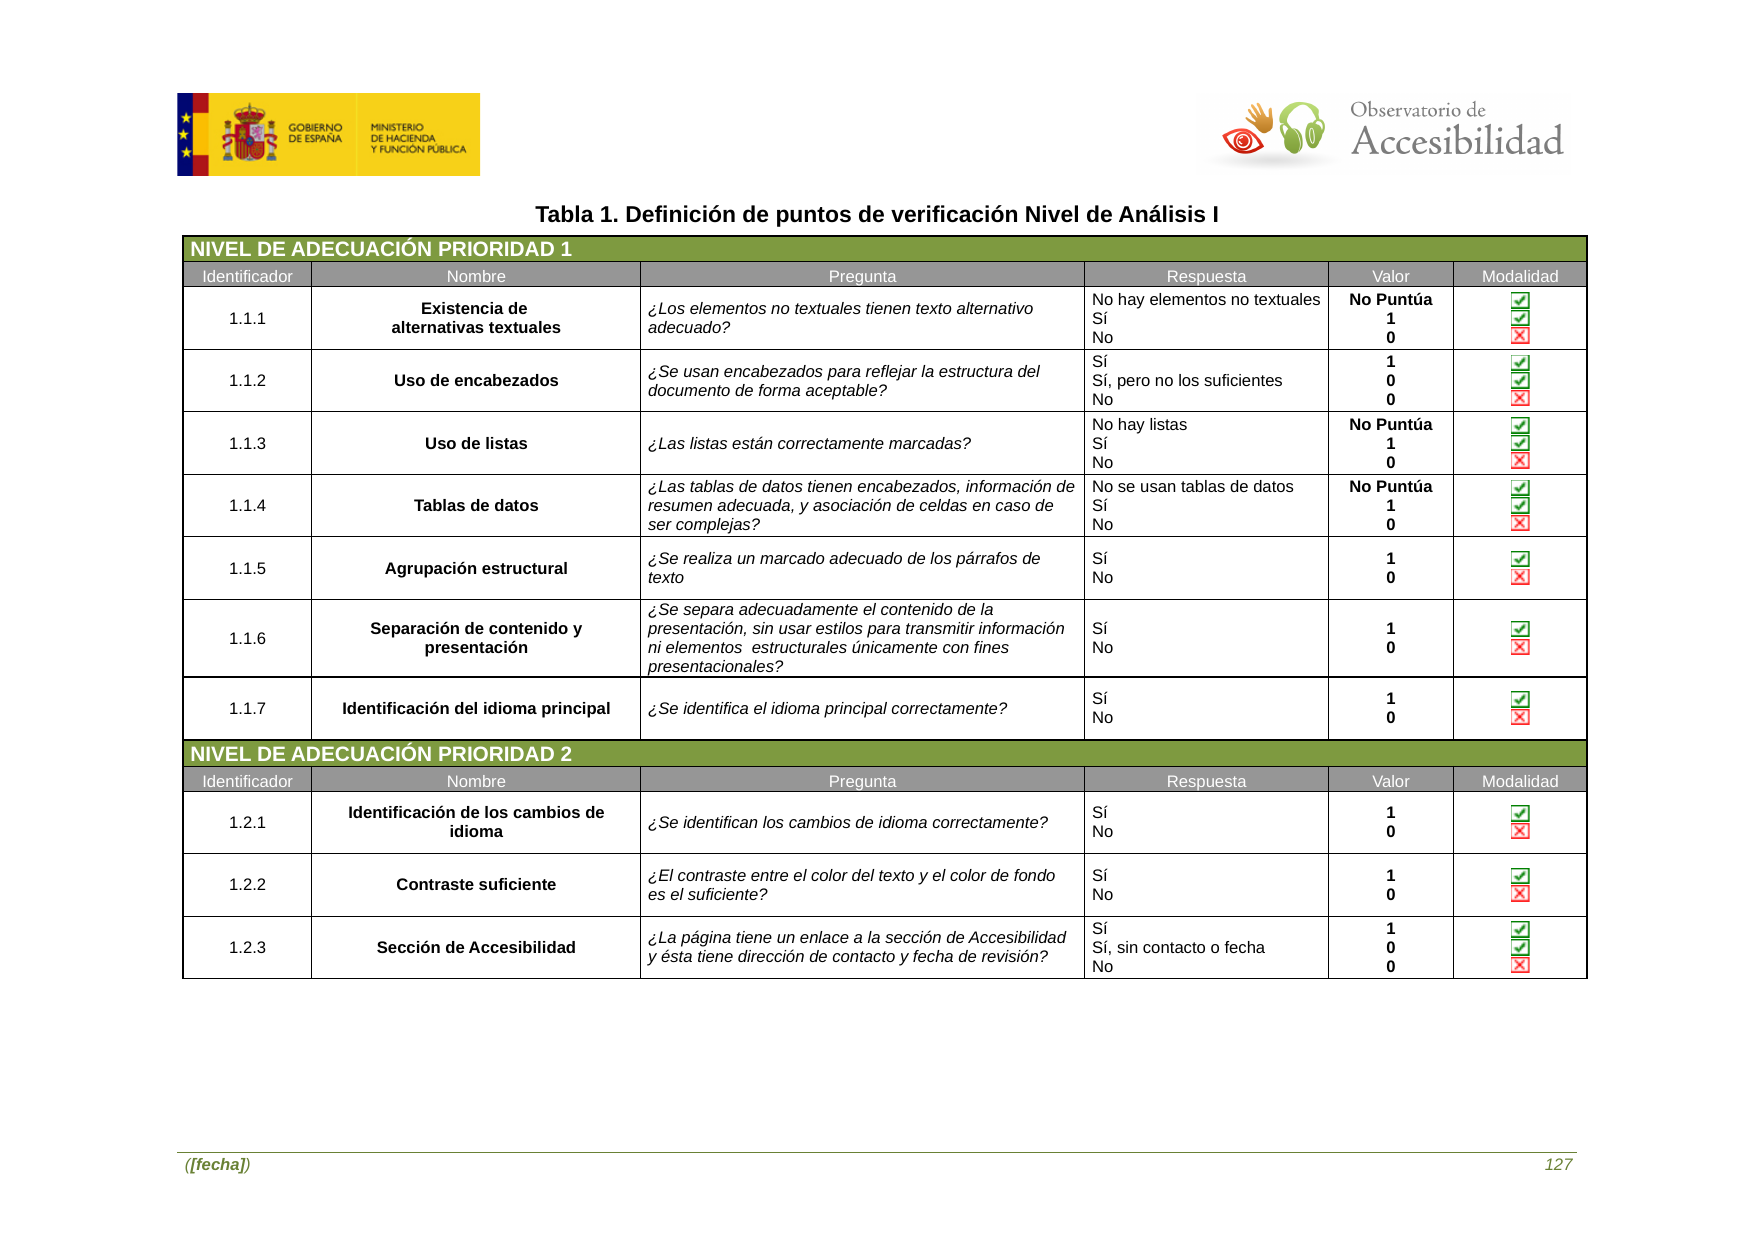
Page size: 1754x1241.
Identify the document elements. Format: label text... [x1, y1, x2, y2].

table_cell Respuesta [1085, 767, 1328, 791]
picture [1511, 551, 1530, 567]
table_cell [1454, 475, 1586, 536]
table_cell [1454, 792, 1586, 853]
table_cell Uso de listas [312, 412, 640, 474]
table_cell ¿Las tablas de datos tienen encabezados, información de resumen adecuada, y asociación de celdas en caso de ser complejas? [641, 475, 1084, 536]
table_cell No se usan tablas de datos Sí No [1085, 475, 1328, 536]
picture [1511, 639, 1530, 655]
table_cell Sí Sí, sin contacto o fecha No [1085, 917, 1328, 978]
table_cell ¿Se identifica el idioma principal correctamente? [641, 678, 1084, 739]
picture [1511, 823, 1530, 839]
table_cell 1.1.5 [184, 537, 311, 599]
picture [1511, 691, 1530, 708]
picture [1511, 355, 1530, 371]
table_cell ¿Los elementos no textuales tienen texto alternativo adecuado? [641, 287, 1084, 349]
table_cell No Puntúa 1 0 [1329, 287, 1453, 349]
table_header NIVEL DE ADECUACIÓN PRIORIDAD 1 [184, 237, 1586, 261]
table_cell [1454, 678, 1586, 739]
table_cell Agrupación estructural [312, 537, 640, 599]
table_cell NIVEL DE ADECUACIÓN PRIORIDAD 2 [184, 741, 1586, 766]
table_cell Sí No [1085, 854, 1328, 916]
text Tabla 1. Definición de puntos de verificación Nivel de Análisis I [177, 201, 1577, 227]
picture [1511, 885, 1530, 902]
table_cell 1.2.3 [184, 917, 311, 978]
table_cell ¿Las listas están correctamente marcadas? [641, 412, 1084, 474]
picture [1511, 452, 1530, 469]
table_cell Sí No [1085, 792, 1328, 853]
table_cell ¿El contraste entre el color del texto y el color de fondo es el suficiente? [641, 854, 1084, 916]
table_cell Identificador [184, 767, 311, 791]
table_cell Identificación del idioma principal [312, 678, 640, 739]
picture [1511, 709, 1530, 725]
table_cell 1.2.2 [184, 854, 311, 916]
table_cell 1 0 [1329, 537, 1453, 599]
picture [1511, 497, 1530, 514]
table_cell [1454, 537, 1586, 599]
table_cell Identificación de los cambios de idioma [312, 792, 640, 853]
table_cell 1.1.2 [184, 350, 311, 411]
table_cell Pregunta [641, 767, 1084, 791]
table_cell 1 0 0 [1329, 350, 1453, 411]
picture [1511, 515, 1530, 531]
picture [1511, 621, 1530, 637]
picture [1511, 390, 1530, 406]
table_cell Identificador [184, 262, 311, 286]
table_cell [1454, 412, 1586, 474]
table_cell 1.2.1 [184, 792, 311, 853]
picture [1511, 921, 1530, 938]
table_cell Respuesta [1085, 262, 1328, 286]
picture [1511, 417, 1530, 434]
picture [1511, 310, 1530, 326]
table_cell ¿Se separa adecuadamente el contenido de la presentación, sin usar estilos para transmitir información ni elementos estructurales únicamente con fines presentacionales? [641, 600, 1084, 676]
table_cell 1 0 [1329, 678, 1453, 739]
picture [1511, 327, 1530, 344]
table_cell [1454, 917, 1586, 978]
table_cell Valor [1329, 767, 1453, 791]
picture [1511, 868, 1530, 884]
table_cell Nombre [312, 262, 640, 286]
table_cell Modalidad [1454, 262, 1586, 286]
table_cell Pregunta [641, 262, 1084, 286]
table_cell No Puntúa 1 0 [1329, 412, 1453, 474]
table_cell ¿Se identifican los cambios de idioma correctamente? [641, 792, 1084, 853]
table_cell ¿Se realiza un marcado adecuado de los párrafos de texto [641, 537, 1084, 599]
table_cell Nombre [312, 767, 640, 791]
table_cell [1454, 600, 1586, 676]
table_cell Valor [1329, 262, 1453, 286]
table_cell Sección de Accesibilidad [312, 917, 640, 978]
table_cell ¿Se usan encabezados para reflejar la estructura del documento de forma aceptable? [641, 350, 1084, 411]
picture [1511, 435, 1530, 451]
table_cell [1454, 350, 1586, 411]
table_cell Contraste suficiente [312, 854, 640, 916]
table_cell [1454, 287, 1586, 349]
table_cell [1454, 854, 1586, 916]
table_cell Sí No [1085, 600, 1328, 676]
table_cell 1 0 0 [1329, 917, 1453, 978]
table_cell No Puntúa 1 0 [1329, 475, 1453, 536]
picture [1511, 292, 1530, 309]
picture [1511, 569, 1530, 585]
table_cell 1 0 [1329, 854, 1453, 916]
table_cell Tablas de datos [312, 475, 640, 536]
picture [1511, 957, 1530, 973]
picture [1196, 93, 1572, 175]
picture [177, 93, 481, 176]
picture [1511, 939, 1530, 956]
table_cell Existencia de alternativas textuales [312, 287, 640, 349]
table_cell Sí No [1085, 537, 1328, 599]
table_cell No hay elementos no textuales Sí No [1085, 287, 1328, 349]
table_cell Uso de encabezados [312, 350, 640, 411]
table_cell Sí No [1085, 678, 1328, 739]
picture [1511, 805, 1530, 822]
table_cell 1.1.4 [184, 475, 311, 536]
table_cell 1 0 [1329, 600, 1453, 676]
table_cell No hay listas Sí No [1085, 412, 1328, 474]
table_cell Separación de contenido y presentación [312, 600, 640, 676]
table_cell 1 0 [1329, 792, 1453, 853]
table_cell 1.1.1 [184, 287, 311, 349]
table_cell Sí Sí, pero no los suficientes No [1085, 350, 1328, 411]
picture [1511, 480, 1530, 496]
table_cell 1.1.6 [184, 600, 311, 676]
table_cell 1.1.7 [184, 678, 311, 739]
picture [1511, 372, 1530, 389]
table_cell ¿La página tiene un enlace a la sección de Accesibilidad y ésta tiene dirección de contacto y fecha de revisión? [641, 917, 1084, 978]
table_cell 1.1.3 [184, 412, 311, 474]
table_cell Modalidad [1454, 767, 1586, 791]
